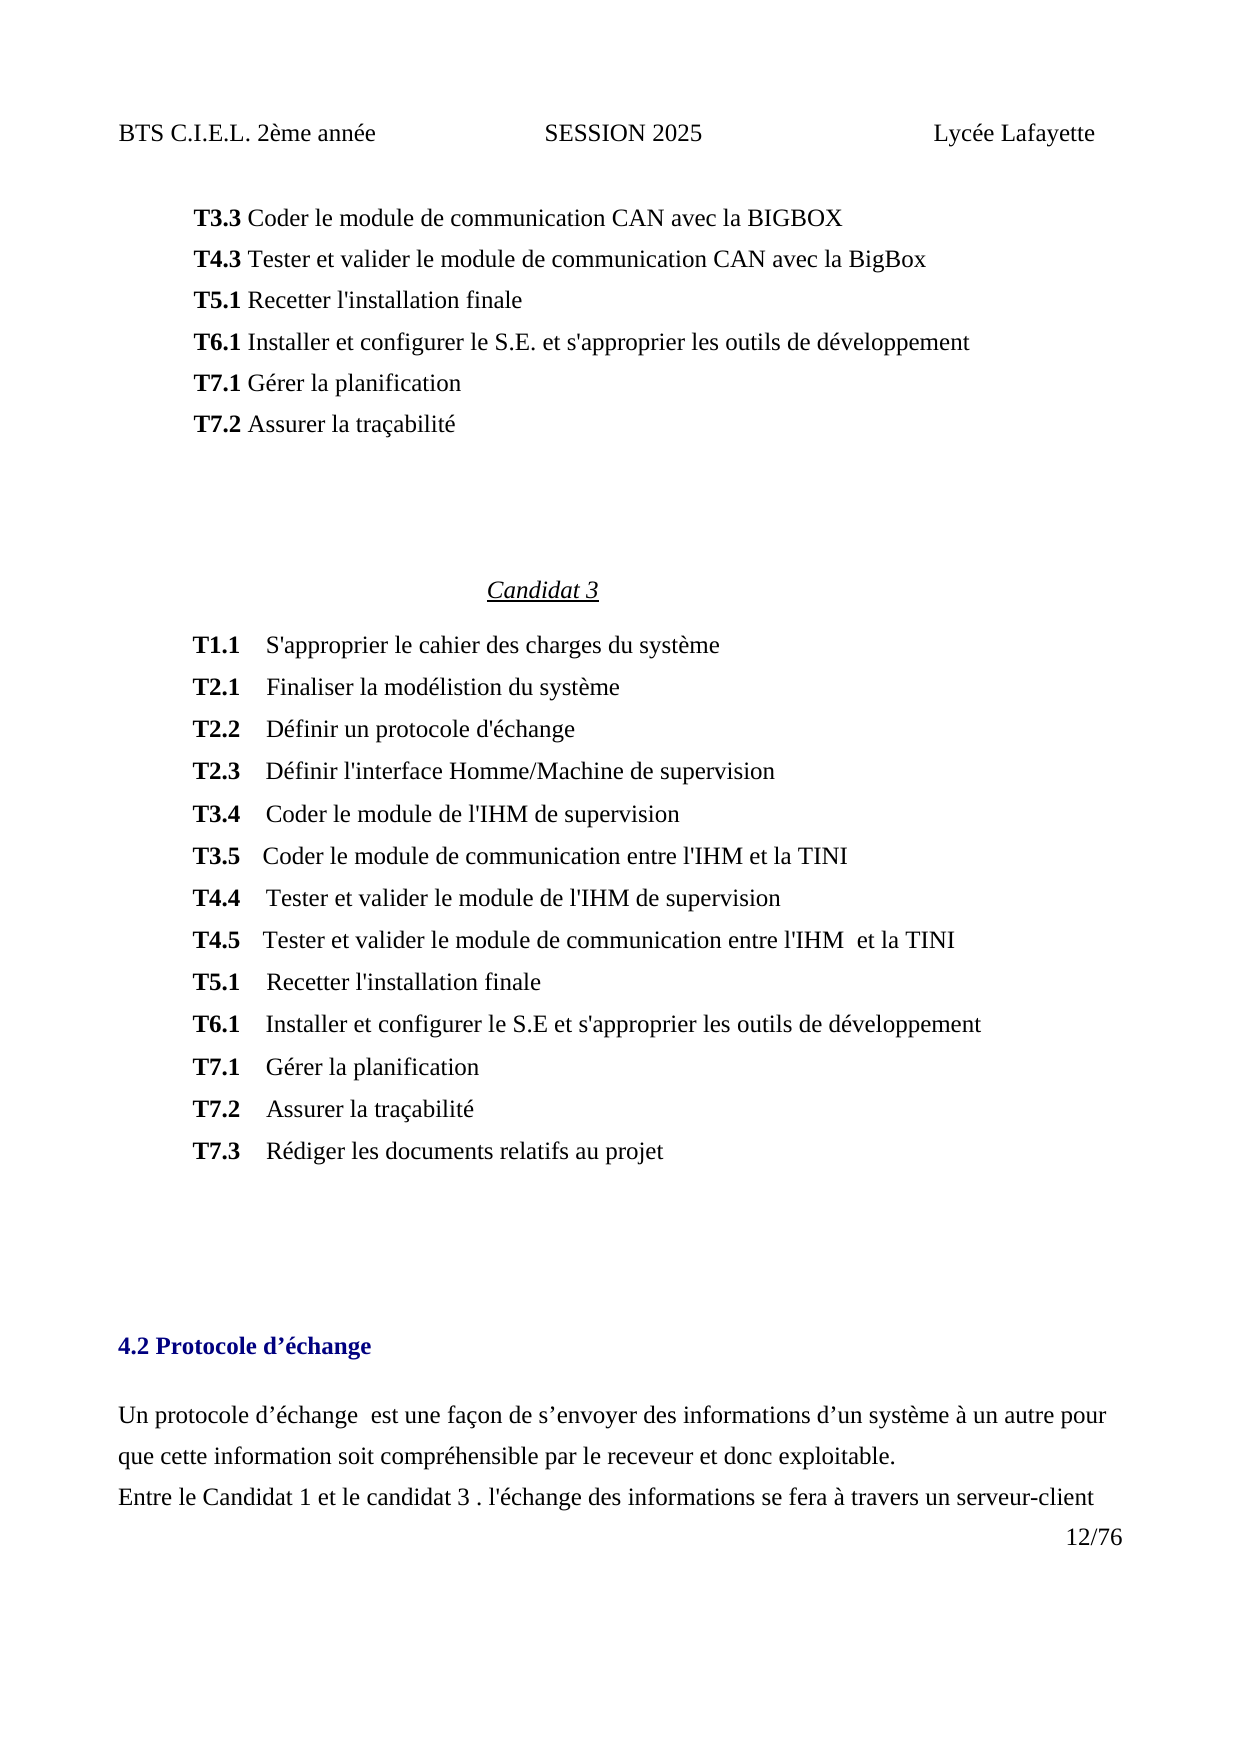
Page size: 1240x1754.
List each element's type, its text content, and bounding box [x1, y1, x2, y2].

text T7.2 Assurer la traçabilité [118, 1094, 1122, 1123]
text T5.1 Recetter l'installation finale [118, 967, 1122, 997]
text T4.3 Tester et valider le module de communication CAN avec la BigBox [193, 244, 1121, 273]
text T7.1 Gérer la planification [193, 368, 1121, 397]
text T6.1 Installer et configurer le S.E. et s'approprier les outils de développement [193, 327, 1121, 355]
text T1.1 S'approprier le cahier des charges du système [118, 630, 1122, 659]
text Entre le Candidat 1 et le candidat 3 . l'échange des informations se fera à travers un serveur-client [118, 1482, 1121, 1511]
text T5.1 Recetter l'installation finale [193, 286, 1121, 314]
text T3.4 Coder le module de l'IHM de supervision [118, 799, 1122, 828]
text T7.1 Gérer la planification [118, 1052, 1122, 1081]
text Candidat 3 [118, 575, 969, 604]
text T3.3 Coder le module de communication CAN avec la BIGBOX [193, 203, 1121, 232]
text T4.5 Tester et valider le module de communication entre l'IHM et la TINI [118, 925, 1122, 954]
text T7.2 Assurer la traçabilité [193, 409, 1121, 438]
text T6.1 Installer et configurer le S.E et s'approprier les outils de développement [118, 1009, 1122, 1039]
text T3.5 Coder le module de communication entre l'IHM et la TINI [118, 841, 1122, 870]
subtitle 4.2 Protocole d’échange [118, 1331, 690, 1359]
text T7.3 Rédiger les documents relatifs au projet [118, 1136, 1122, 1165]
text Un protocole d’échange est une façon de s’envoyer des informations d’un système à un autre pour que cette information soit compréhensible par le receveur et donc exploitable. [118, 1400, 1121, 1469]
text T2.1 Finaliser la modélistion du système [118, 672, 1122, 701]
text T4.4 Tester et valider le module de l'IHM de supervision [118, 883, 1122, 912]
text T2.3 Définir l'interface Homme/Machine de supervision [118, 756, 1122, 786]
text T2.2 Définir un protocole d'échange [118, 714, 1122, 743]
